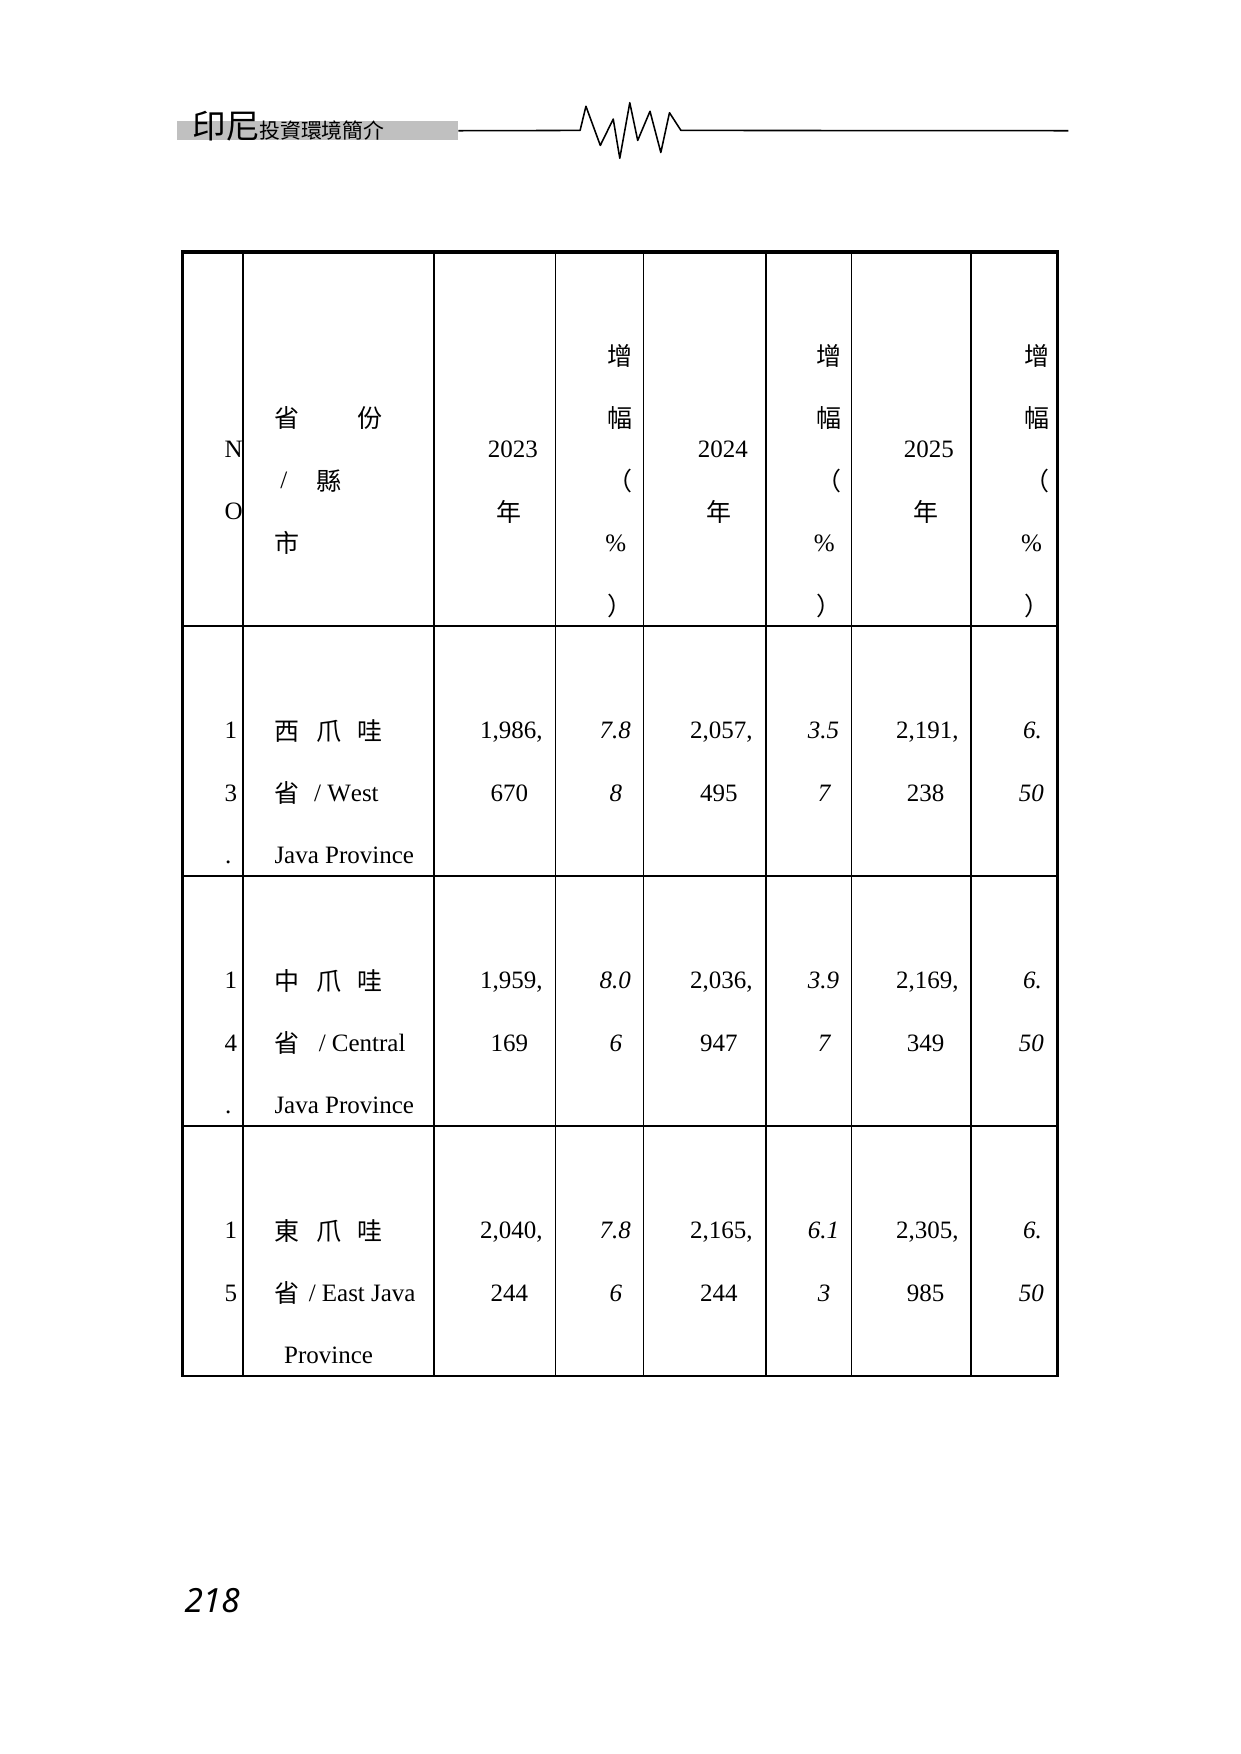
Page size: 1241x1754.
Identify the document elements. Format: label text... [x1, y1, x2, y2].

table_cell 13. [184, 627, 242, 875]
table_cell 2,169,349 [852, 877, 970, 1125]
table_cell 2,040,244 [435, 1127, 555, 1375]
table_cell 14. [184, 877, 242, 1125]
table_header 2025 年 [852, 254, 970, 625]
table_cell 15 [184, 1127, 242, 1375]
table_cell 6.13 [767, 1127, 851, 1375]
table_cell 1,986,670 [435, 627, 555, 875]
table_cell 2,305,985 [852, 1127, 970, 1375]
table_cell 2,057,495 [644, 627, 765, 875]
table_cell 8.06 [556, 877, 643, 1125]
table_header 2023 年 [435, 254, 555, 625]
table_cell 3.57 [767, 627, 851, 875]
table_cell 6.50 [972, 627, 1056, 875]
table_cell 7.88 [556, 627, 643, 875]
table_header 增幅（%） [556, 254, 643, 625]
table_header 2024 年 [644, 254, 765, 625]
table_header 增幅（%） [972, 254, 1056, 625]
table_header 省 份 / 縣 市 [244, 254, 433, 625]
table_cell 2,191,238 [852, 627, 970, 875]
table_cell 3.97 [767, 877, 851, 1125]
table_header 增幅（%） [767, 254, 851, 625]
table_cell 西爪哇省/ West Java Province [244, 627, 433, 875]
table_header NO [184, 254, 242, 625]
table_cell 中爪哇省/ Central Java Province [244, 877, 433, 1125]
table_cell 6.50 [972, 1127, 1056, 1375]
table_cell 6.50 [972, 877, 1056, 1125]
table_cell 2,036,947 [644, 877, 765, 1125]
table_cell 1,959,169 [435, 877, 555, 1125]
table_cell 2,165,244 [644, 1127, 765, 1375]
table_cell 東爪哇省/ East Java Province [244, 1127, 433, 1375]
table_cell 7.86 [556, 1127, 643, 1375]
